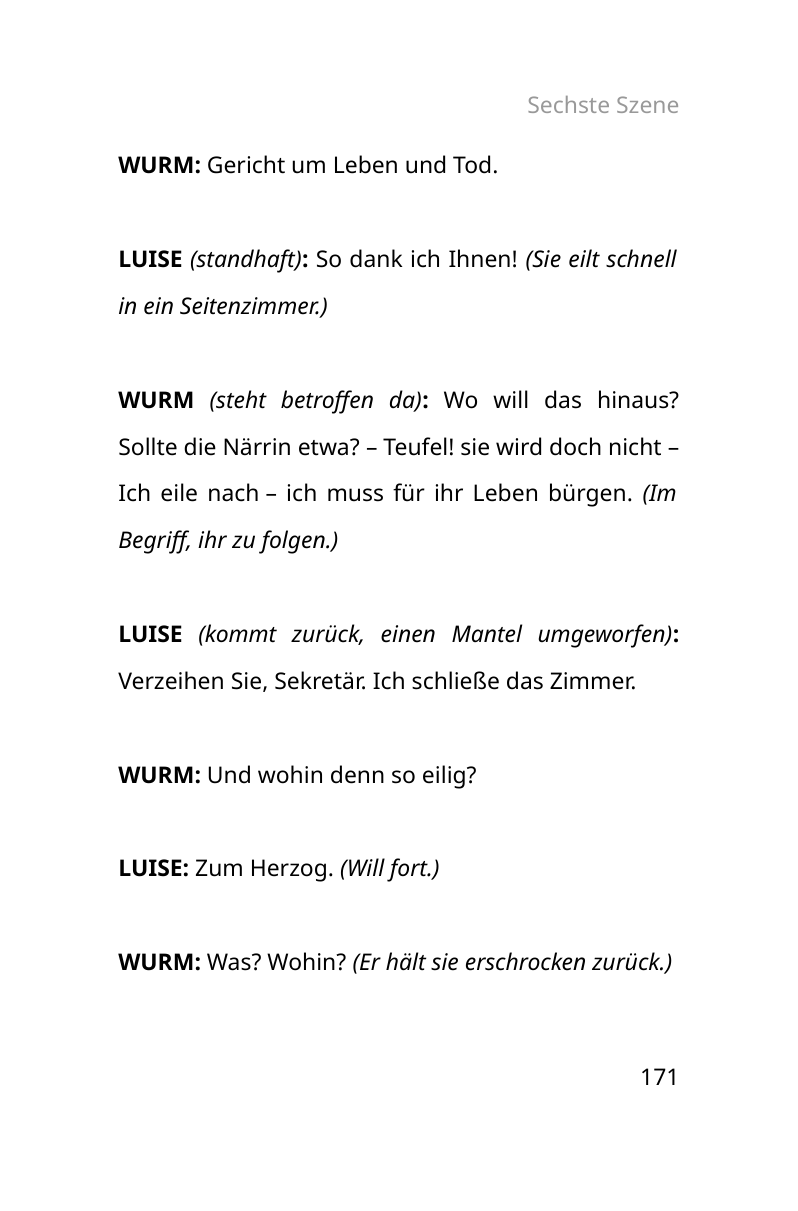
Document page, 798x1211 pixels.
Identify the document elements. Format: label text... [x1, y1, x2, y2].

text LUISE (kommt zurück, einen Mantel umgeworfen): Verzeihen Sie, Sekretär. Ich schließe das Zimmer. [118, 583, 679, 696]
text WURM: Gericht um Leben und Tod. [118, 149, 679, 181]
text WURM: Was? Wohin? (Er hält sie erschrocken zurück.) [118, 911, 679, 977]
text LUISE: Zum Herzog. (Will fort.) [118, 817, 679, 884]
text LUISE (standhaft): So dank ich Ihnen! (Sie eilt schnell in ein Seitenzimmer.) [118, 208, 679, 321]
text WURM (steht betroffen da): Wo will das hinaus? Sollte die Närrin etwa? – Teufel! sie wird doch nicht – Ich eile nach – ich muss für ihr Leben bürgen. (Im Begriff, ihr zu folgen.) [118, 348, 679, 556]
text WURM: Und wohin denn so eilig? [118, 723, 679, 790]
